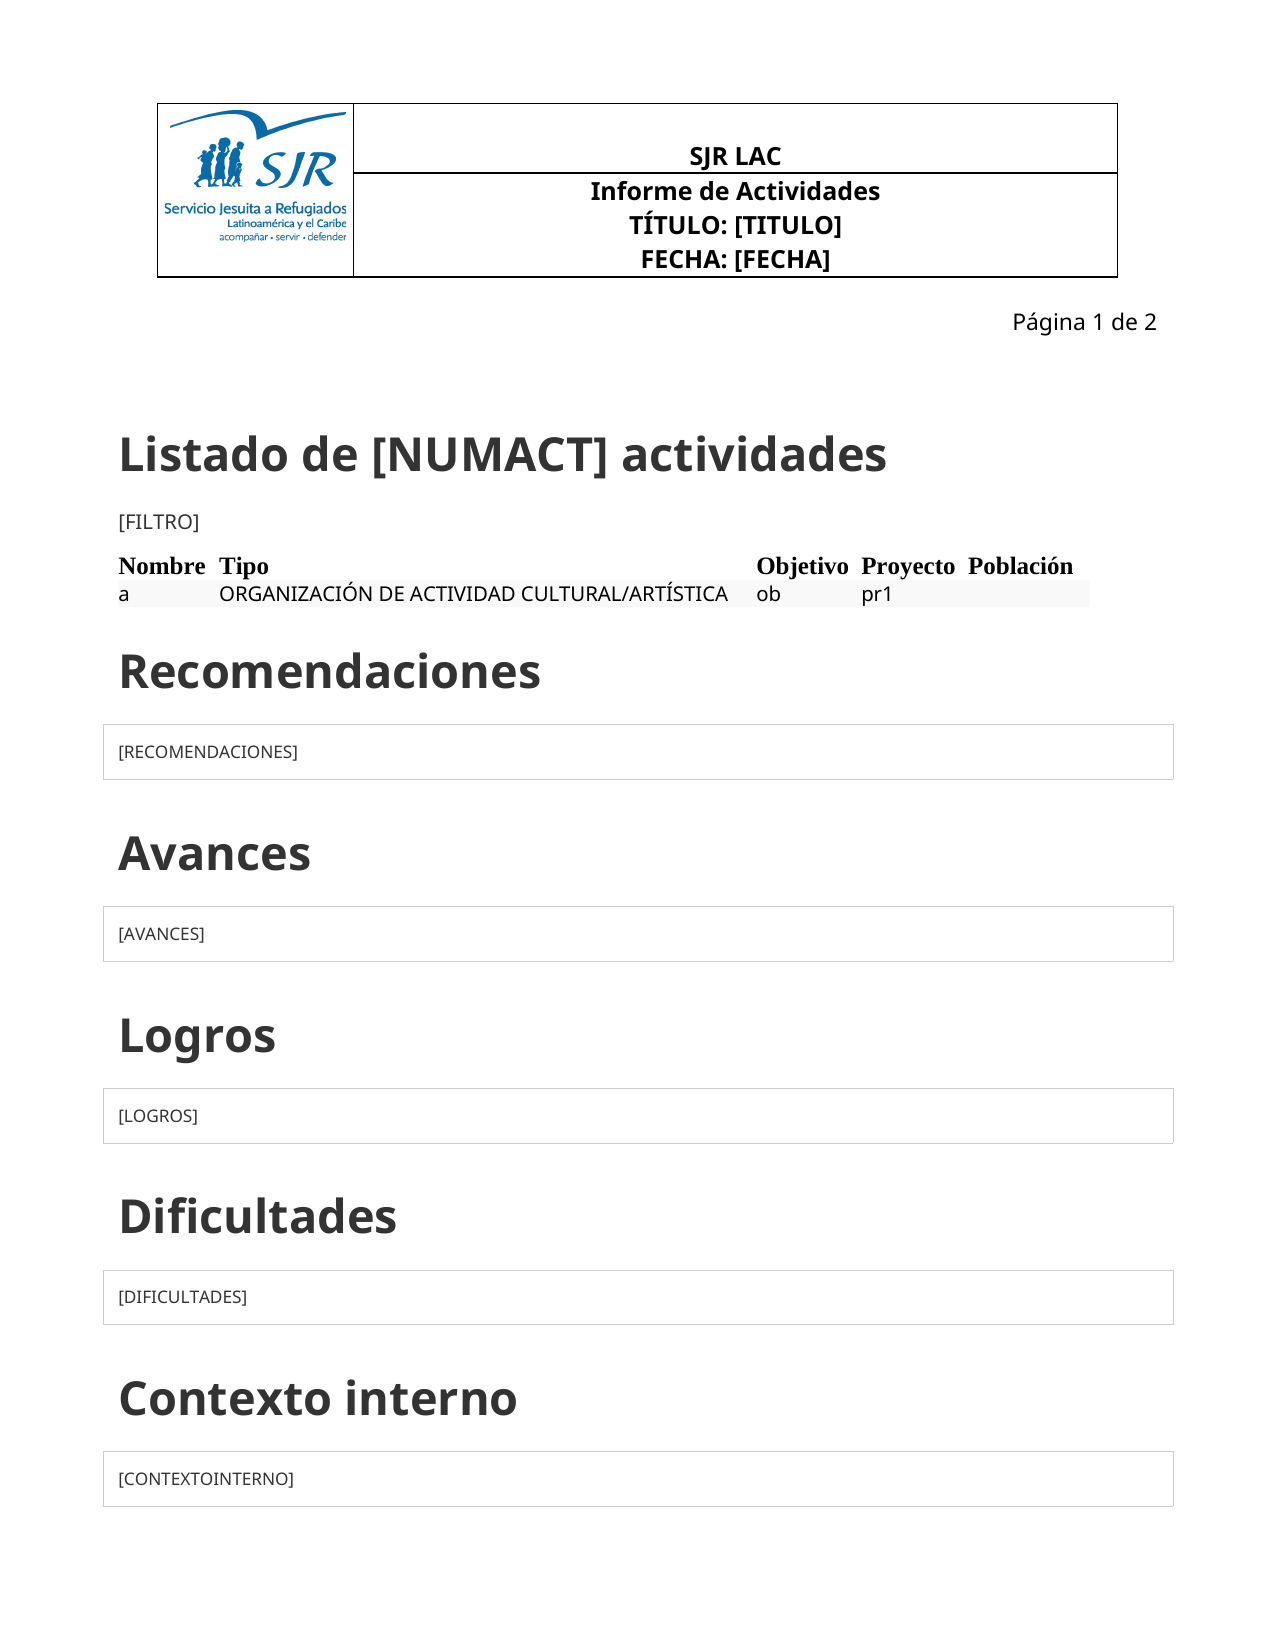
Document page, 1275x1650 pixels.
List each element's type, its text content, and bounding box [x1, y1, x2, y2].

picture [164, 110, 347, 242]
table_header Nombre [118, 551, 219, 579]
table_cell a [118, 580, 219, 607]
text [DIFICULTADES] [104, 1271, 1173, 1324]
table_cell [968, 580, 1090, 607]
subtitle Contexto interno [118, 1366, 1157, 1429]
table_cell pr1 [861, 580, 968, 607]
text [LOGROS] [104, 1089, 1173, 1143]
subtitle Dificultades [118, 1184, 1157, 1248]
table_header Población [968, 551, 1090, 579]
table_header Objetivo [756, 551, 861, 579]
table_cell ORGANIZACIÓN DE ACTIVIDAD CULTURAL/ARTÍSTICA [219, 580, 756, 607]
table_header Tipo [219, 551, 756, 579]
table_cell ob [756, 580, 861, 607]
table_header Proyecto [861, 551, 968, 579]
subtitle Logros [118, 1002, 1157, 1066]
text [AVANCES] [104, 907, 1173, 961]
subtitle Avances [118, 820, 1157, 884]
subtitle Recomendaciones [118, 638, 1157, 702]
text [RECOMENDACIONES] [104, 725, 1173, 779]
text [FILTRO] [118, 507, 1157, 535]
text [CONTEXTOINTERNO] [104, 1452, 1173, 1506]
subtitle Listado de [NUMACT] actividades [118, 421, 1157, 485]
